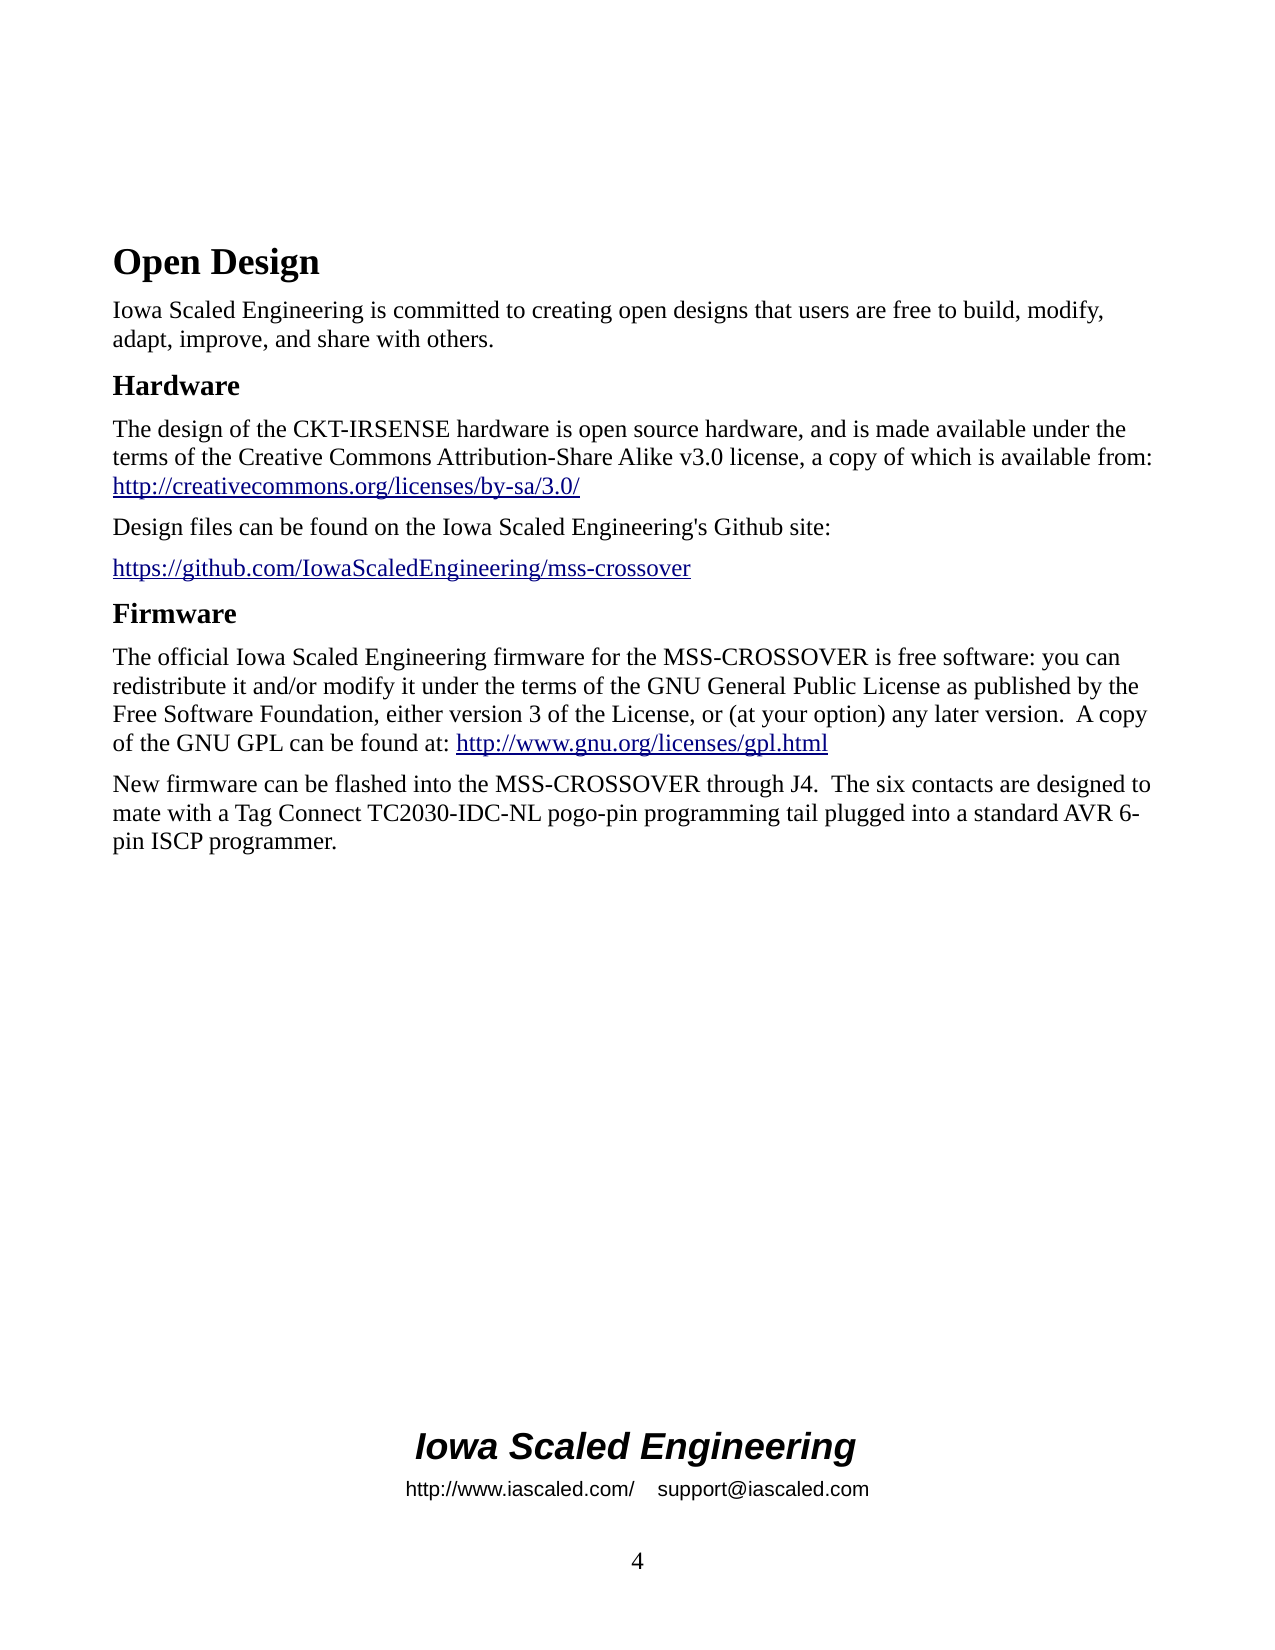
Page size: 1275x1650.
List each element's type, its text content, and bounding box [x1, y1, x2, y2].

text Iowa Scaled Engineering [337, 1424, 937, 1467]
subtitle Hardware [112, 368, 1162, 401]
text https://github.com/IowaScaledEngineering/mss-crossover [112, 553, 1162, 581]
text The design of the CKT-IRSENSE hardware is open source hardware, and is made available under the terms of the Creative Commons Attribution-Share Alike v3.0 license, a copy of which is available from: http://creativecommons.org/licenses/by-sa/3.0/ [112, 414, 1162, 500]
subtitle Firmware [112, 596, 1162, 629]
text Design files can be found on the Iowa Scaled Engineering's Github site: [112, 512, 1162, 541]
text New firmware can be flashed into the MSS-CROSSOVER through J4. The six contacts are designed to mate with a Tag Connect TC2030-IDC-NL pogo-pin programming tail plugged into a standard AVR 6-pin ISCP programmer. [112, 769, 1162, 855]
subtitle Open Design [112, 239, 1162, 283]
text http://www.iascaled.com/ support@iascaled.com [337, 1476, 937, 1500]
text The official Iowa Scaled Engineering firmware for the MSS-CROSSOVER is free software: you can redistribute it and/or modify it under the terms of the GNU General Public License as published by the Free Software Foundation, either version 3 of the License, or (at your option) any later version. A copy of the GNU GPL can be found at: http://www.gnu.org/licenses/gpl.html [112, 642, 1162, 757]
text Iowa Scaled Engineering is committed to creating open designs that users are free to build, modify, adapt, improve, and share with others. [112, 296, 1162, 353]
